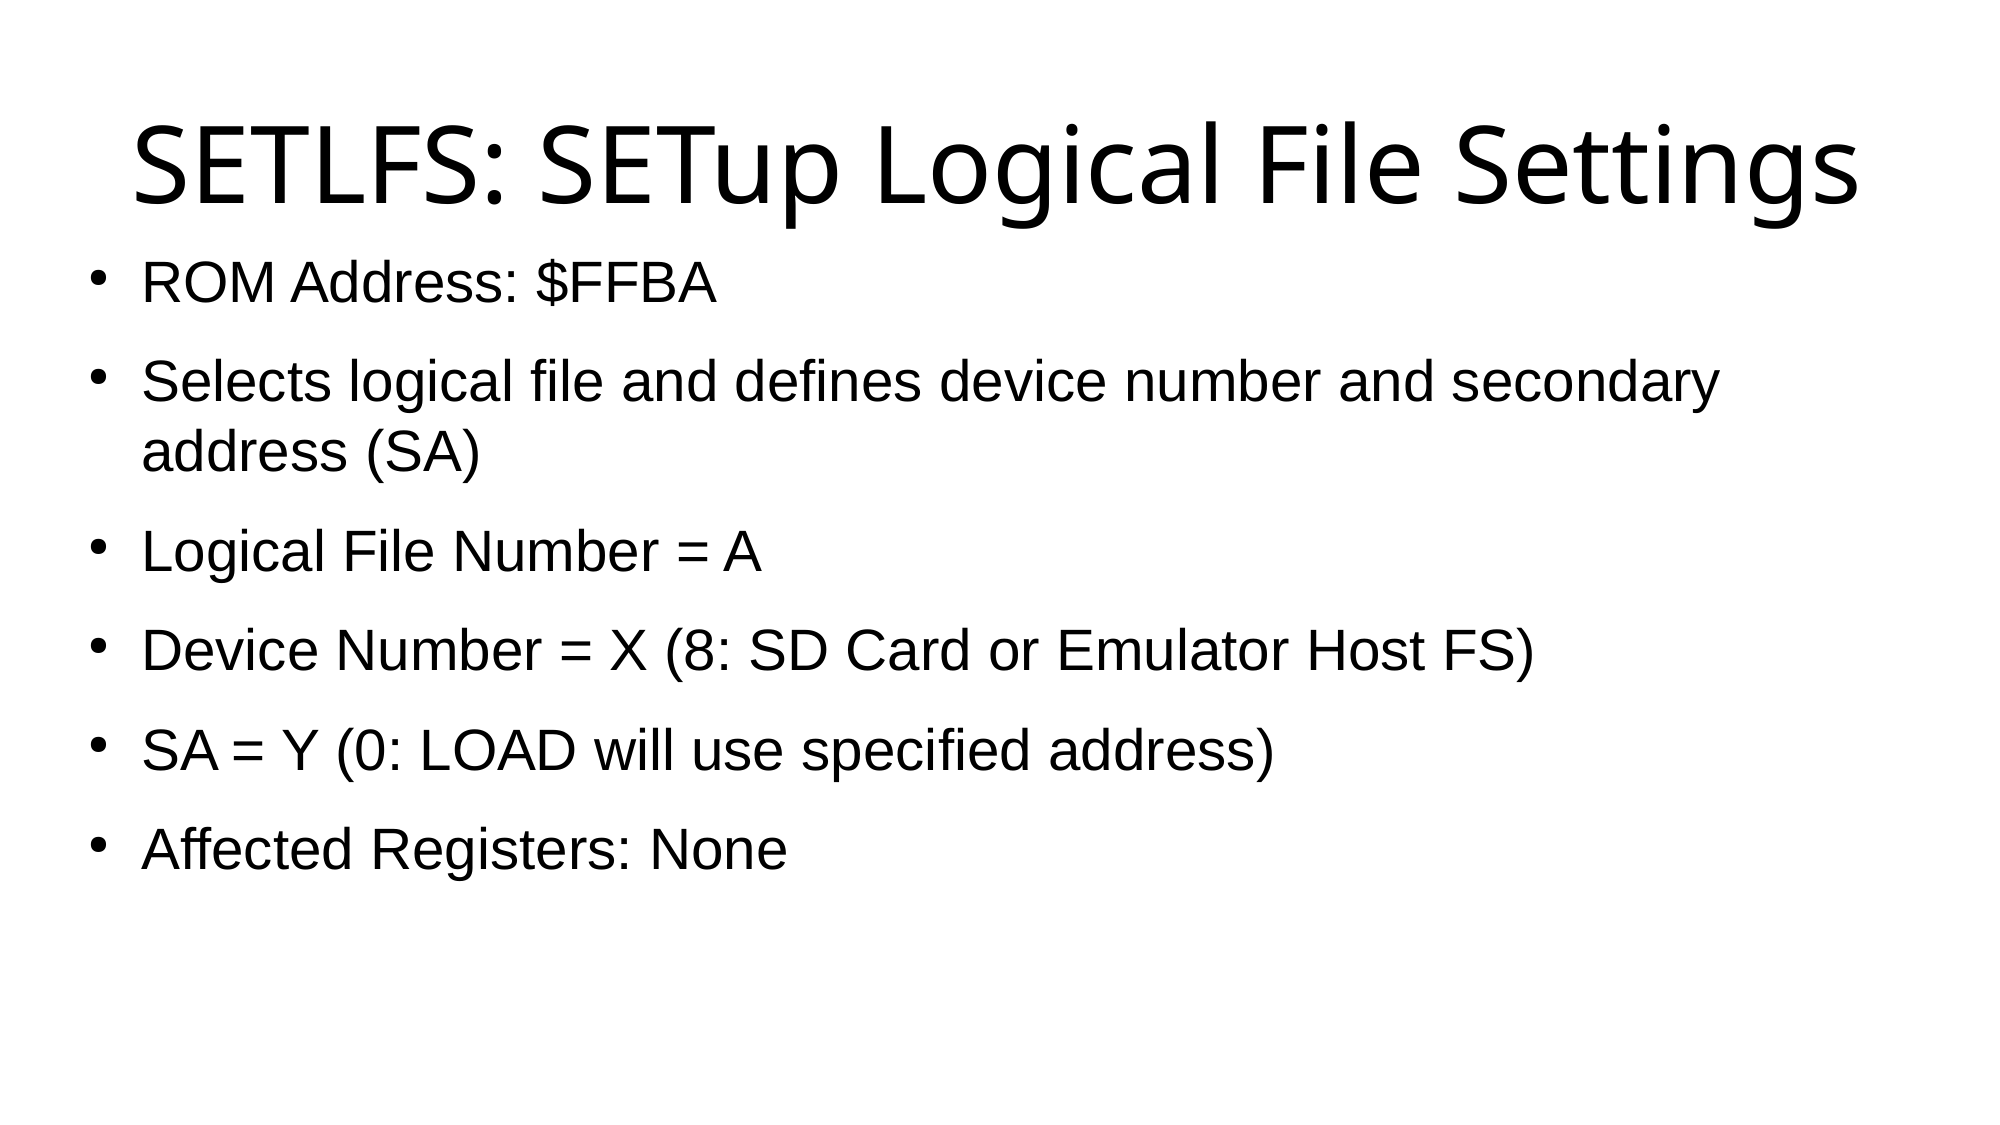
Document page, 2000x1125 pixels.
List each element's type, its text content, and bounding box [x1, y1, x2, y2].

list ROM Address: $FFBA Selects logical file and defines device number and secondary address (SA) Logical File Number = A Device Number = X (8: SD Card or Emulator Host FS) SA = Y (0: LOAD will use specified address) Affected Registers: None [55, 278, 1908, 1063]
title SETLFS: SETup Logical File Settings [30, 59, 1966, 278]
